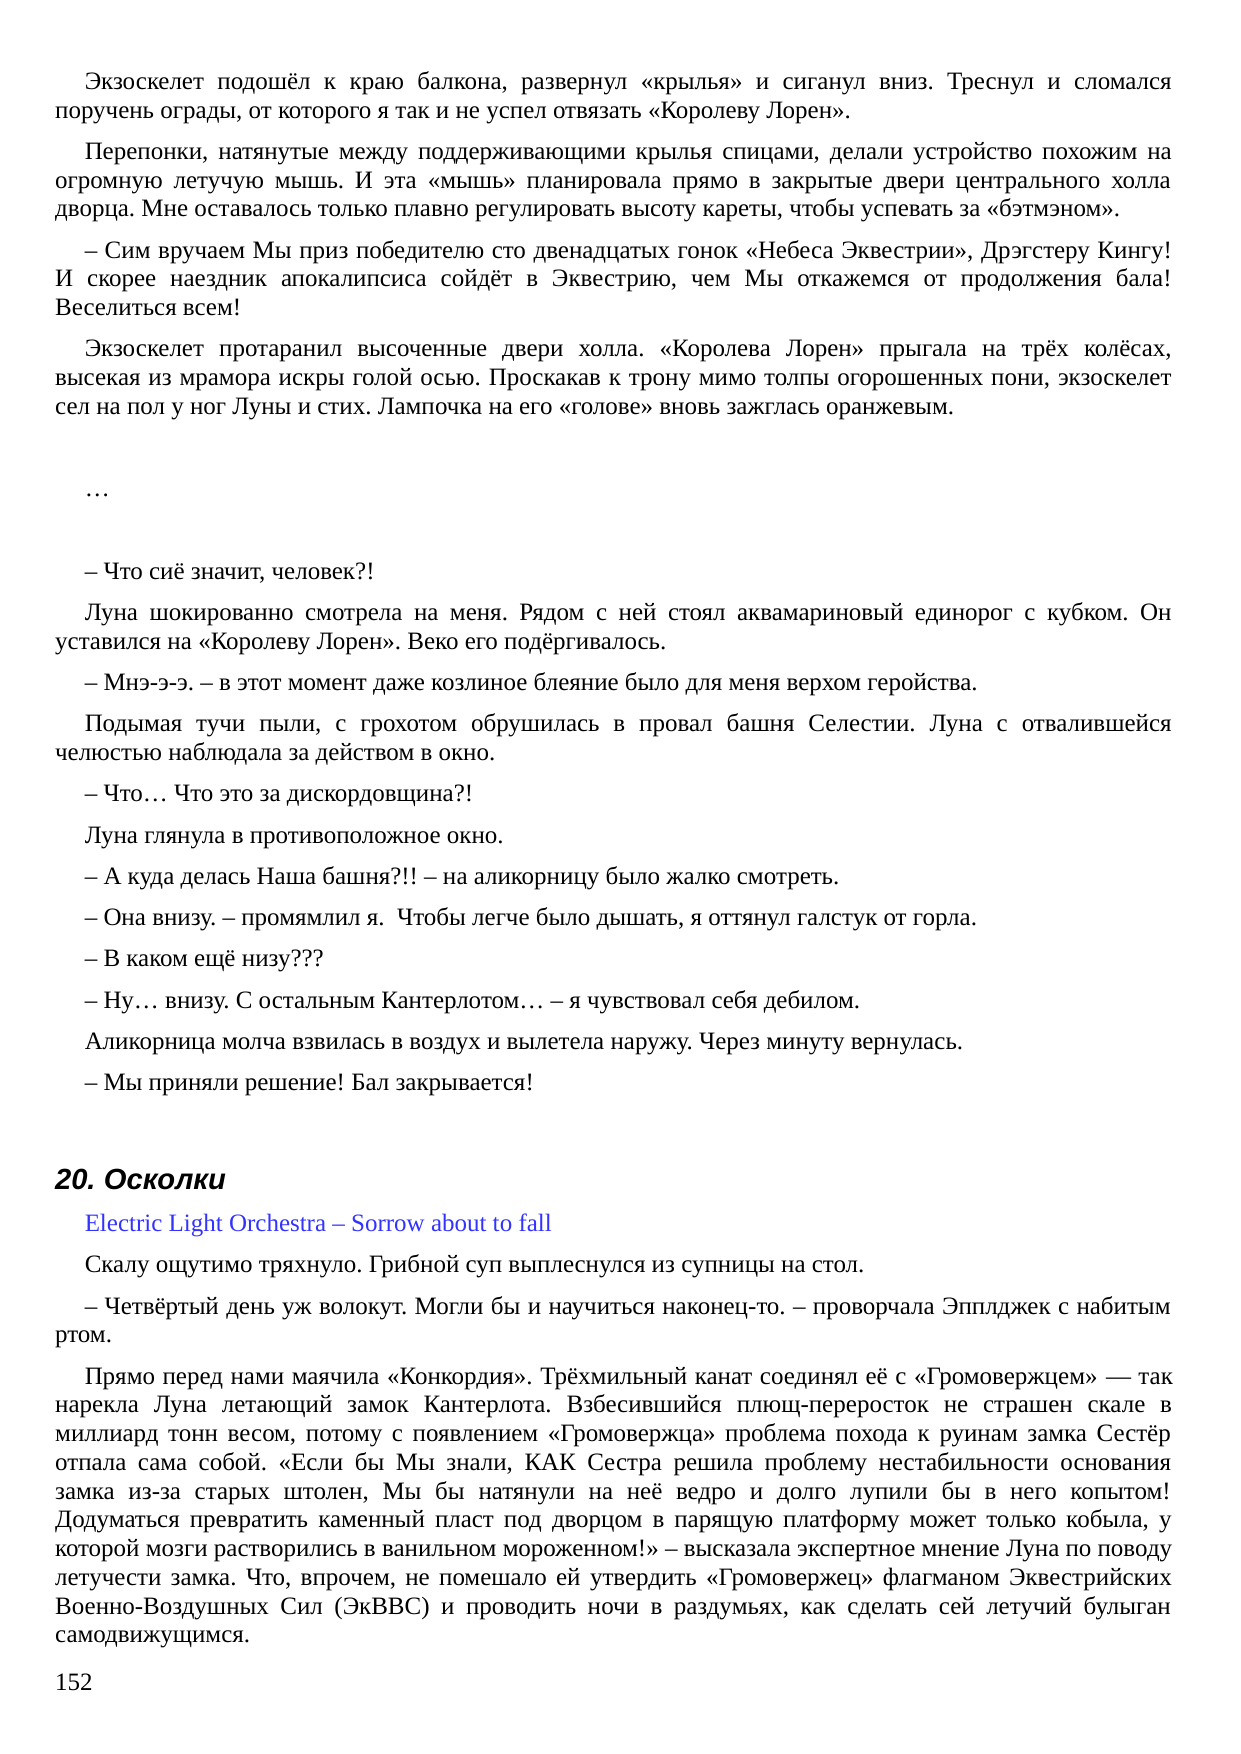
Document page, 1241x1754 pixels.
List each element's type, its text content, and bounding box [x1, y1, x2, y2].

subtitle 20. Осколки [55, 1162, 1173, 1196]
text Прямо перед нами маячила «Конкордия». Трёхмильный канат соединял её с «Громовержцем» — так нарекла Луна летающий замок Кантерлота. Взбесившийся плющ-переросток не страшен скале в миллиард тонн весом, потому с появлением «Громовержца» проблема похода к руинам замка Сестёр отпала сама собой. «Если бы Мы знали, КАК Сестра решила проблему нестабильности основания замка из-за старых штолен, Мы бы натянули на неё ведро и долго лупили бы в него копытом! Додуматься превратить каменный пласт под дворцом в парящую платформу может только кобыла, у которой мозги растворились в ванильном мороженном!» – высказала экспертное мнение Луна по поводу летучести замка. Что, впрочем, не помешало ей утвердить «Громовержец» флагманом Эквестрийских Военно-Воздушных Сил (ЭкВВС) и проводить ночи в раздумьях, как сделать сей летучий булыган самодвижущимся. [55, 1361, 1173, 1648]
text – Что… Что это за дискордовщина?! [55, 778, 1173, 807]
text – Мы приняли решение! Бал закрывается! [55, 1067, 1173, 1096]
text – Что сиё значит, человек?! [55, 556, 1173, 585]
text Луна шокированно смотрела на меня. Рядом с ней стоял аквамариновый единорог с кубком. Он уставился на «Королеву Лорен». Веко его подёргивалось. [55, 597, 1173, 655]
text – Мнэ-э-э. – в этот момент даже козлиное блеяние было для меня верхом геройства. [55, 667, 1173, 696]
text Луна глянула в противоположное окно. [55, 820, 1173, 848]
text – Четвёртый день уж волокут. Могли бы и научиться наконец-то. – проворчала Эпплджек с набитым ртом. [55, 1291, 1173, 1348]
text – Она внизу. – промямлил я. Чтобы легче было дышать, я оттянул галстук от горла. [55, 902, 1173, 931]
text Подымая тучи пыли, с грохотом обрушилась в провал башня Селестии. Луна с отвалившейся челюстью наблюдала за действом в окно. [55, 708, 1173, 766]
text – Ну… внизу. С остальным Кантерлотом… – я чувствовал себя дебилом. [55, 985, 1173, 1013]
text Перепонки, натянутые между поддерживающими крылья спицами, делали устройство похожим на огромную летучую мышь. И эта «мышь» планировала прямо в закрытые двери центрального холла дворца. Мне оставалось только плавно регулировать высоту кареты, чтобы успевать за «бэтмэном». [55, 136, 1173, 222]
text Экзоскелет протаранил высоченные двери холла. «Королева Лорен» прыгала на трёх колёсах, высекая из мрамора искры голой осью. Проскакав к трону мимо толпы огорошенных пони, экзоскелет сел на пол у ног Луны и стих. Лампочка на его «голове» вновь зажглась оранжевым. [55, 333, 1173, 420]
text Скалу ощутимо тряхнуло. Грибной суп выплеснулся из супницы на стол. [55, 1249, 1173, 1278]
text – А куда делась Наша башня?!! – на аликорницу было жалко смотреть. [55, 861, 1173, 890]
text Экзоскелет подошёл к краю балкона, развернул «крылья» и сиганул вниз. Треснул и сломался поручень ограды, от которого я так и не успел отвязать «Королеву Лорен». [55, 66, 1173, 123]
text – В каком ещё низу??? [55, 943, 1173, 972]
text Аликорница молча взвилась в воздух и вылетела наружу. Через минуту вернулась. [55, 1026, 1173, 1055]
text – Сим вручаем Мы приз победителю сто двенадцатых гонок «Небеса Эквестрии», Дрэгстеру Кингу! И скорее наездник апокалипсиса сойдёт в Эквестрию, чем Мы откажемся от продолжения бала! Веселиться всем! [55, 235, 1173, 321]
text … [55, 473, 1173, 502]
text Electric Light Orchestra – Sorrow about to fall [55, 1208, 1173, 1237]
